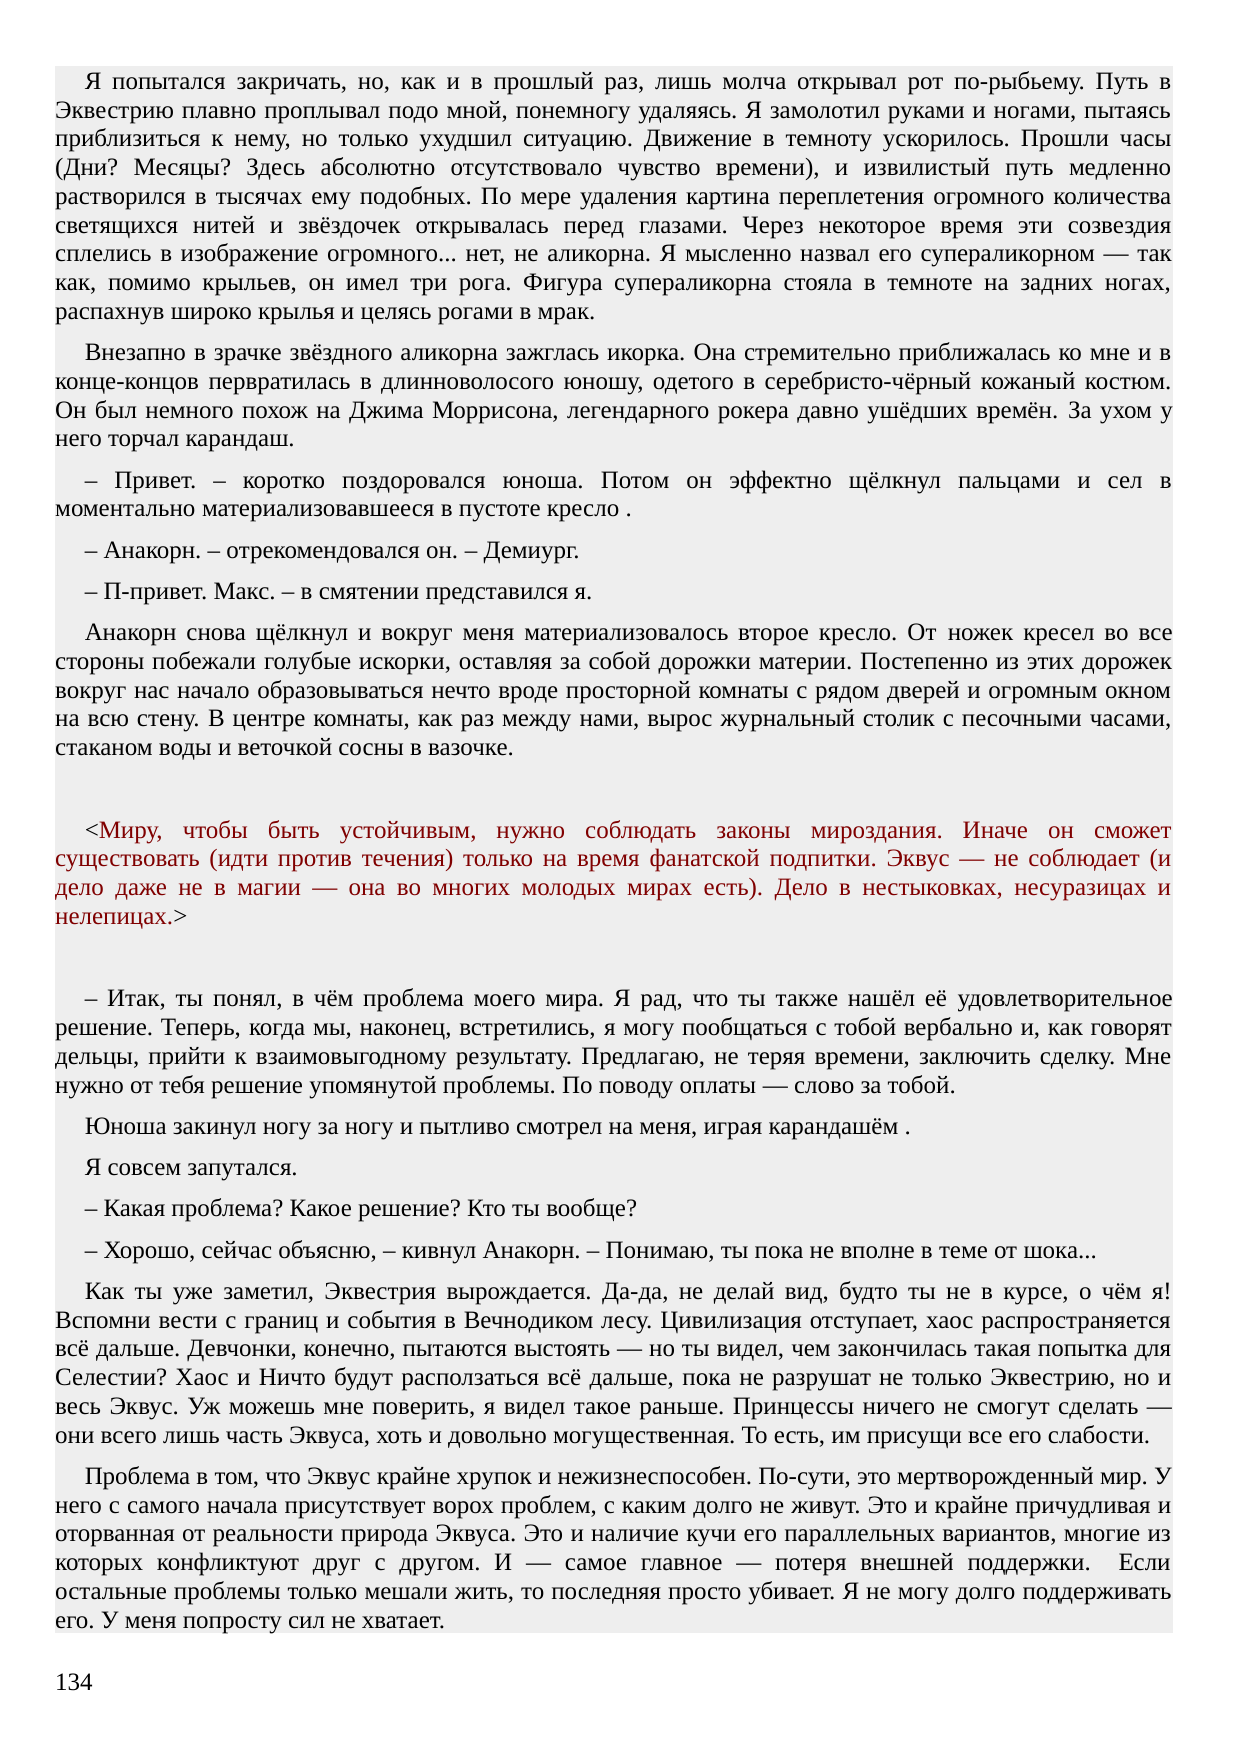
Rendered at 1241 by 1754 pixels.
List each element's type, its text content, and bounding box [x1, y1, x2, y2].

text – Хорошо, сейчас объясню, – кивнул Анакорн. – Понимаю, ты пока не вполне в теме от шока... [55, 1235, 1173, 1263]
text – Какая проблема? Какое решение? Кто ты вообще? [55, 1193, 1173, 1222]
text – Итак, ты понял, в чём проблема моего мира. Я рад, что ты также нашёл её удовлетворительное решение. Теперь, когда мы, наконец, встретились, я могу пообщаться с тобой вербально и, как говорят дельцы, прийти к взаимовыгодному результату. Предлагаю, не теряя времени, заключить сделку. Мне нужно от тебя решение упомянутой проблемы. По поводу оплаты — слово за тобой. [55, 983, 1173, 1098]
text Внезапно в зрачке звёздного аликорна зажглась икорка. Она стремительно приближалась ко мне и в конце-концов первратилась в длинноволосого юношу, одетого в серебристо-чёрный кожаный костюм. Он был немного похож на Джима Моррисона, легендарного рокера давно ушёдших времён. За ухом у него торчал карандаш. [55, 337, 1173, 452]
text – Привет. – коротко поздоровался юноша. Потом он эффектно щёлкнул пальцами и сел в моментально материализовавшееся в пустоте кресло . [55, 465, 1173, 522]
text – П-привет. Макс. – в смятении представился я. [55, 576, 1173, 605]
text Я совсем запутался. [55, 1152, 1173, 1181]
text Я попытался закричать, но, как и в прошлый раз, лишь молча открывал рот по-рыбьему. Путь в Эквестрию плавно проплывал подо мной, понемногу удаляясь. Я замолотил руками и ногами, пытаясь приблизиться к нему, но только ухудшил ситуацию. Движение в темноту ускорилось. Прошли часы (Дни? Месяцы? Здесь абсолютно отсутствовало чувство времени), и извилистый путь медленно растворился в тысячах ему подобных. По мере удаления картина переплетения огромного количества светящихся нитей и звёздочек открывалась перед глазами. Через некоторое время эти созвездия сплелись в изображение огромного... нет, не аликорна. Я мысленно назвал его супераликорном — так как, помимо крыльев, он имел три рога. Фигура супераликорна стояла в темноте на задних ногах, распахнув широко крылья и целясь рогами в мрак. [55, 66, 1173, 325]
text Проблема в том, что Эквус крайне хрупок и нежизнеспособен. По-сути, это мертворожденный мир. У него с самого начала присутствует ворох проблем, с каким долго не живут. Это и крайне причудливая и оторванная от реальности природа Эквуса. Это и наличие кучи его параллельных вариантов, многие из которых конфликтуют друг с другом. И — самое главное — потеря внешней поддержки. Если остальные проблемы только мешали жить, то последняя просто убивает. Я не могу долго поддерживать его. У меня попросту сил не хватает. [55, 1461, 1173, 1633]
text <Миру, чтобы быть устойчивым, нужно соблюдать законы мироздания. Иначе он сможет существовать (идти против течения) только на время фанатской подпитки. Эквус — не соблюдает (и дело даже не в магии — она во многих молодых мирах есть). Дело в нестыковках, несуразицах и нелепицах.> [55, 815, 1173, 930]
text Анакорн снова щёлкнул и вокруг меня материализовалось второе кресло. От ножек кресел во все стороны побежали голубые искорки, оставляя за собой дорожки материи. Постепенно из этих дорожек вокруг нас начало образовываться нечто вроде просторной комнаты с рядом дверей и огромным окном на всю стену. В центре комнаты, как раз между нами, вырос журнальный столик с песочными часами, стаканом воды и веточкой сосны в вазочке. [55, 617, 1173, 761]
text – Анакорн. – отрекомендовался он. – Демиург. [55, 535, 1173, 563]
text Как ты уже заметил, Эквестрия вырождается. Да-да, не делай вид, будто ты не в курсе, о чём я! Вспомни вести с границ и события в Вечнодиком лесу. Цивилизация отступает, хаос распространяется всё дальше. Девчонки, конечно, пытаются выстоять — но ты видел, чем закончилась такая попытка для Селестии? Хаос и Ничто будут расползаться всё дальше, пока не разрушат не только Эквестрию, но и весь Эквус. Уж можешь мне поверить, я видел такое раньше. Принцессы ничего не смогут сделать — они всего лишь часть Эквуса, хоть и довольно могущественная. То есть, им присущи все его слабости. [55, 1276, 1173, 1448]
text Юноша закинул ногу за ногу и пытливо смотрел на меня, играя карандашём . [55, 1111, 1173, 1140]
